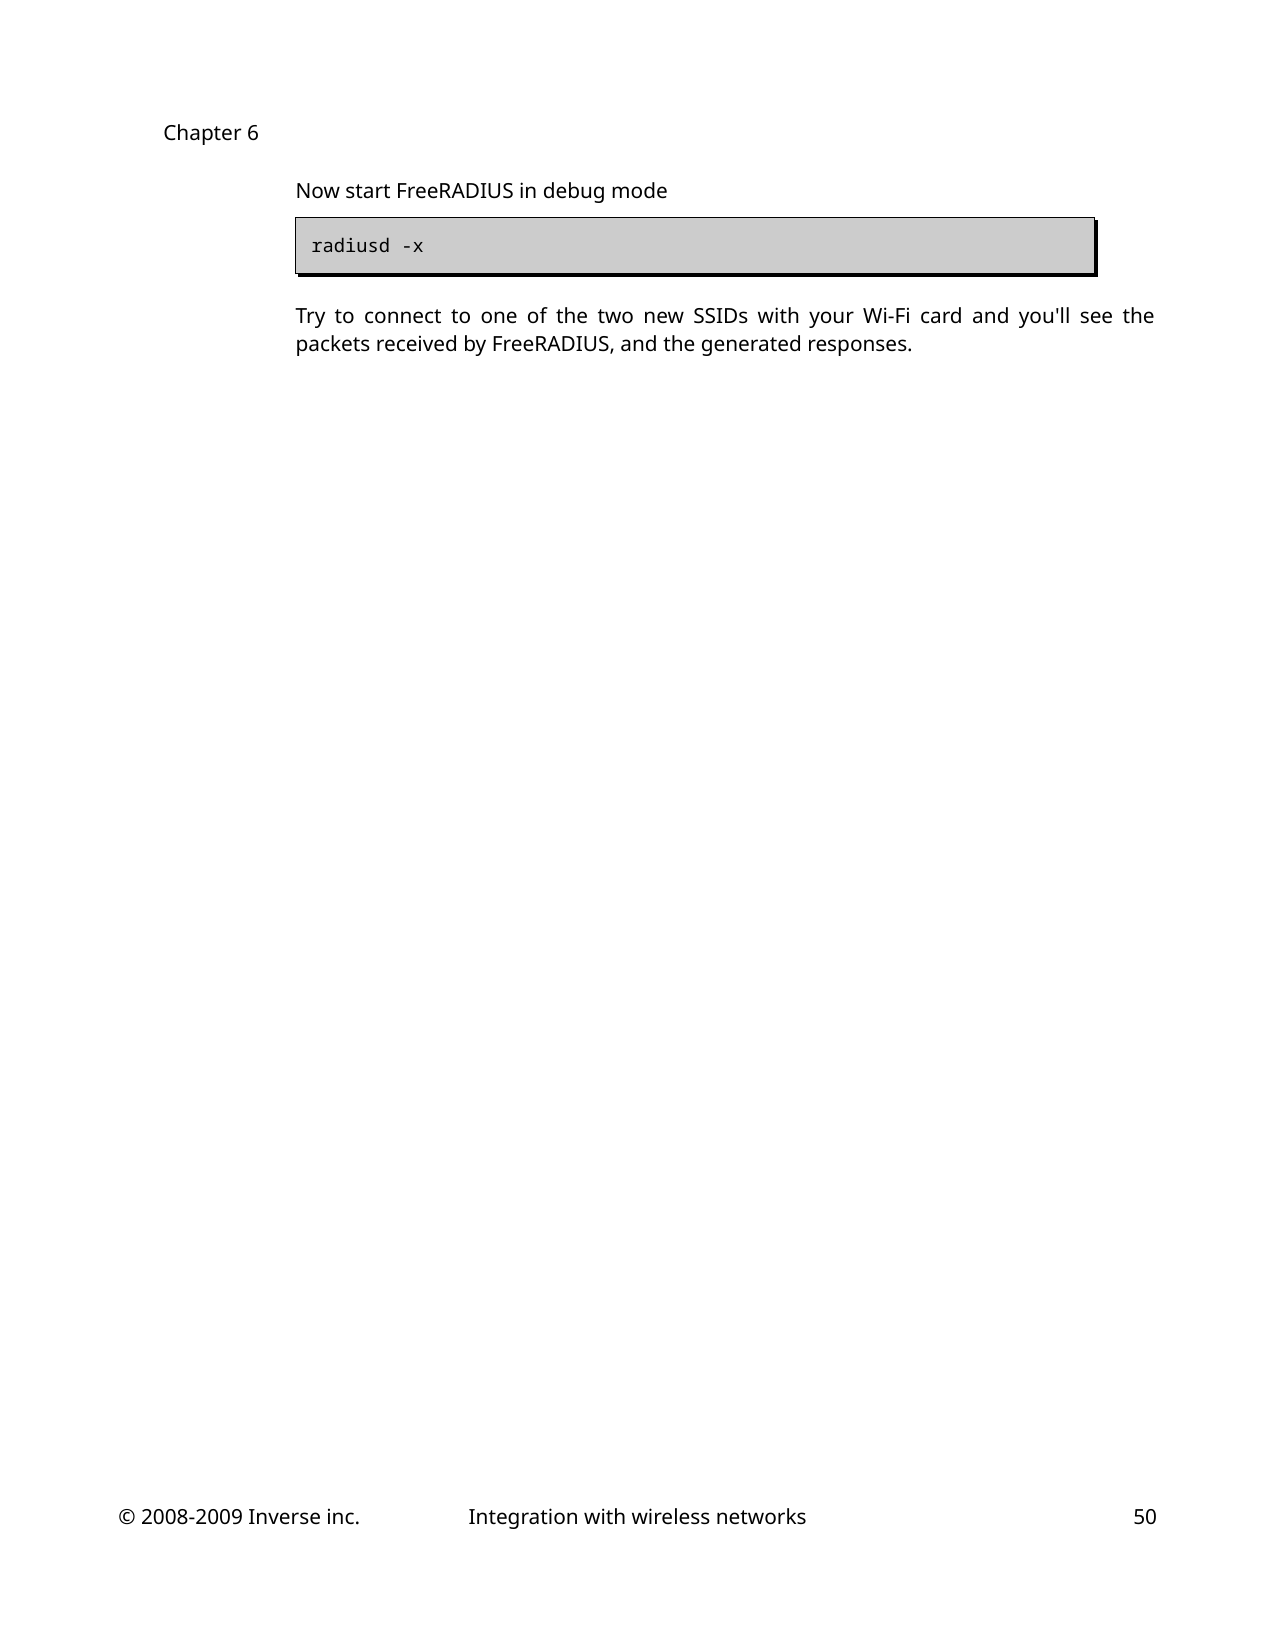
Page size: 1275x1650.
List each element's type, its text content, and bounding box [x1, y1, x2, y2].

text Now start FreeRADIUS in debug mode [295, 176, 1157, 204]
text Try to connect to one of the two new SSIDs with your Wi-Fi card and you'll see the packets received by FreeRADIUS, and the generated responses. [295, 301, 1157, 358]
text radiusd -x [296, 218, 1094, 273]
